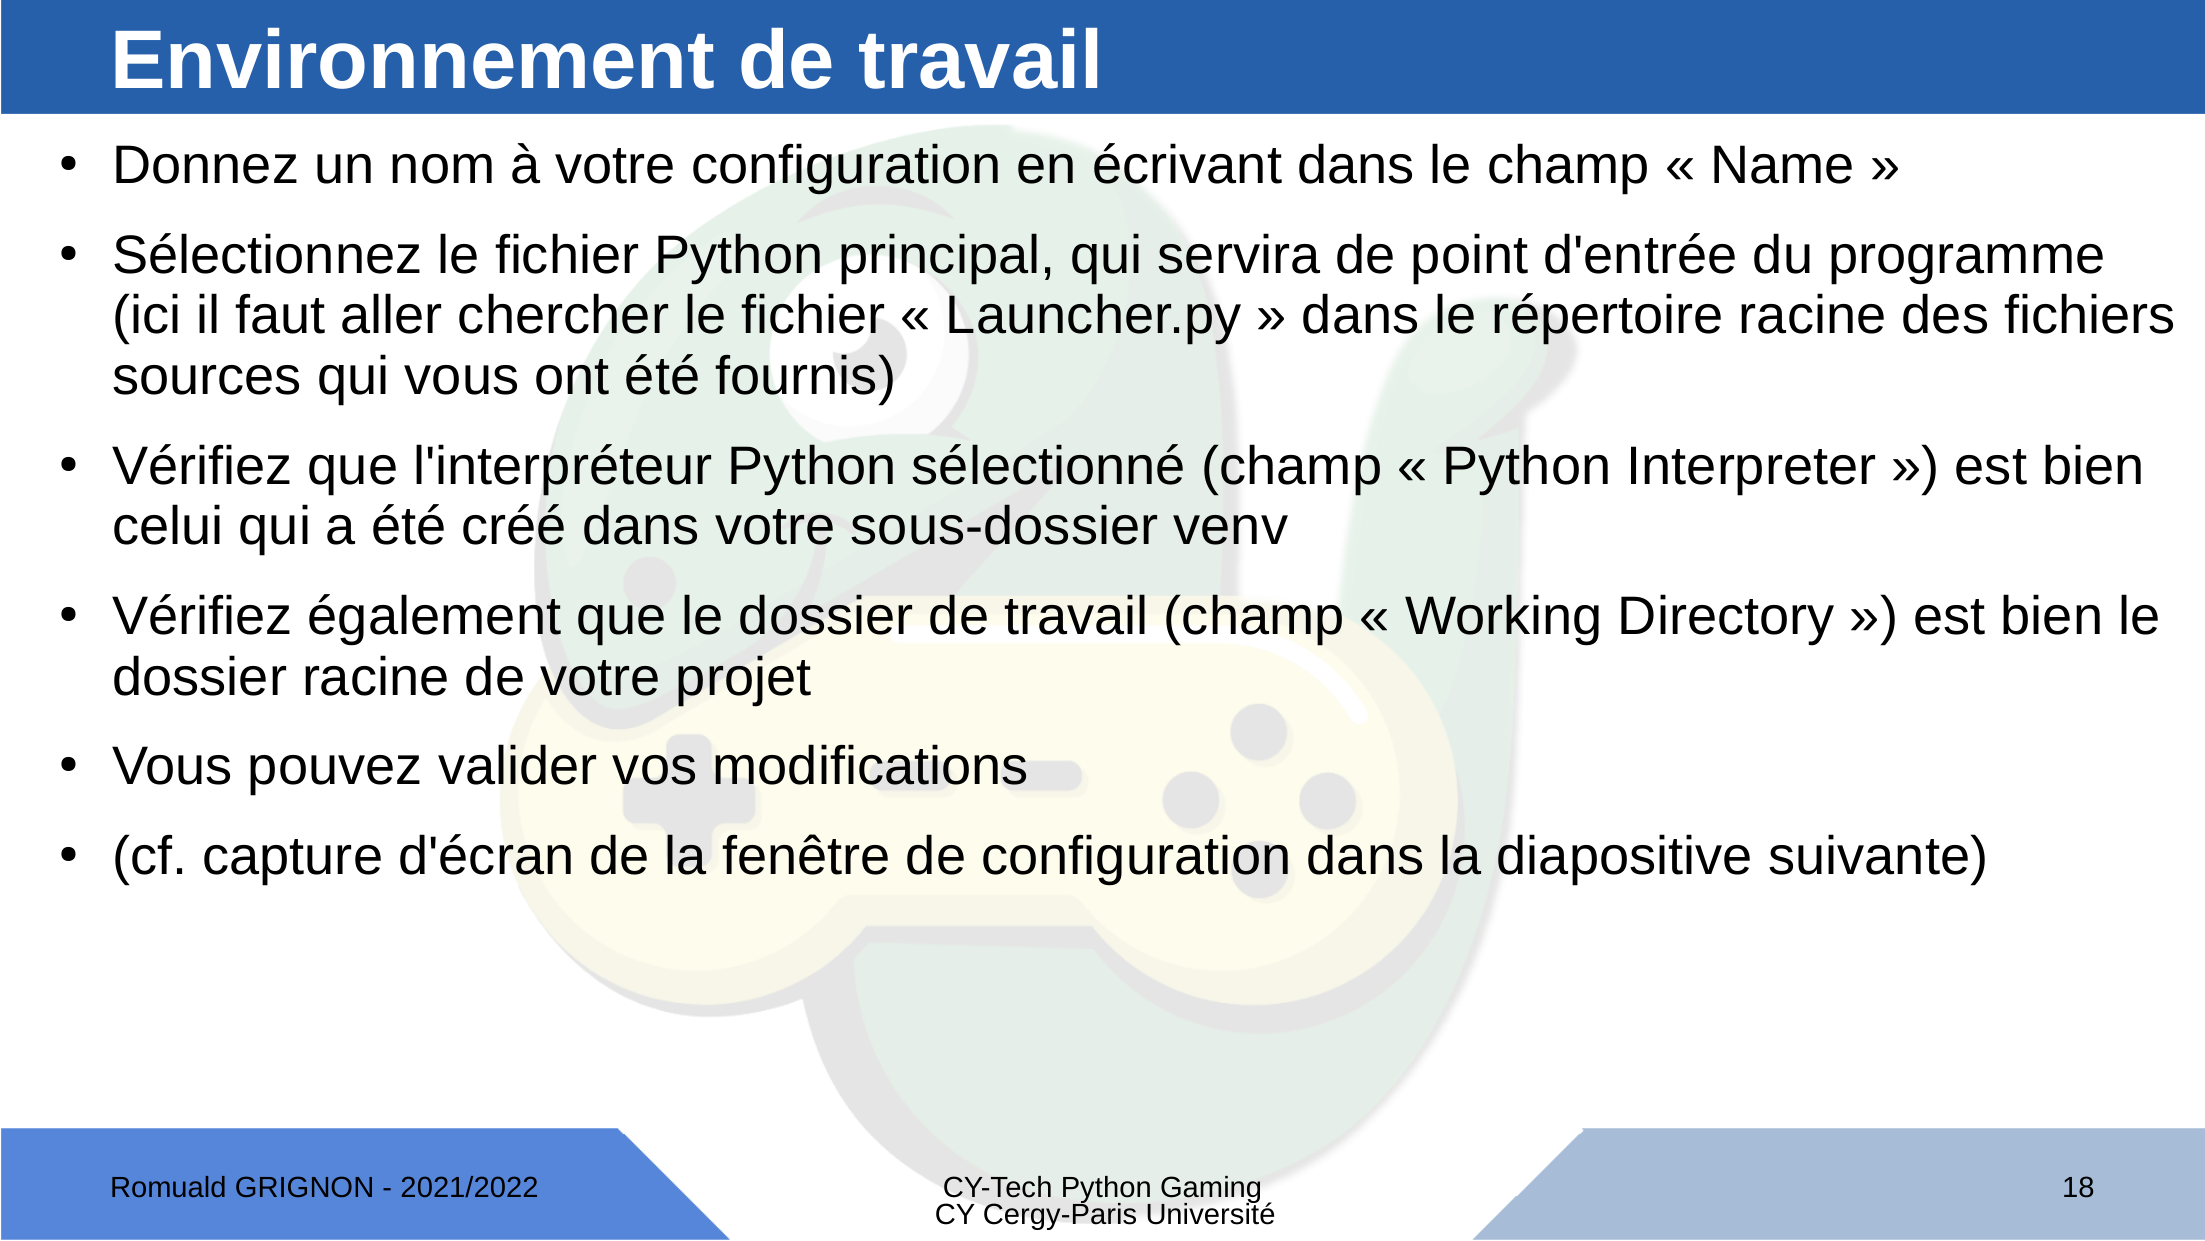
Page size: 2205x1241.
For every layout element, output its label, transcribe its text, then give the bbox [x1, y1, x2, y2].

title Environnement de travail [110, 49, 2095, 205]
list Donnez un nom à votre configuration en écrivant dans le champ « Name » Sélectionnez le fichier Python principal, qui servira de point d'entrée du programme (ici il faut aller chercher le fichier « Launcher.py » dans le répertoire racine des fichiers sources qui vous ont été fournis) Vérifiez que l'interpréteur Python sélectionné (champ « Python Interpreter ») est bien celui qui a été créé dans votre sous-dossier venv Vérifiez également que le dossier de travail (champ « Working Directory ») est bien le dossier racine de votre projet Vous pouvez valider vos modifications (cf. capture d'écran de la fenêtre de configuration dans la diapositive suivante) [41, 205, 2192, 1075]
picture [0, 0, 2205, 1241]
